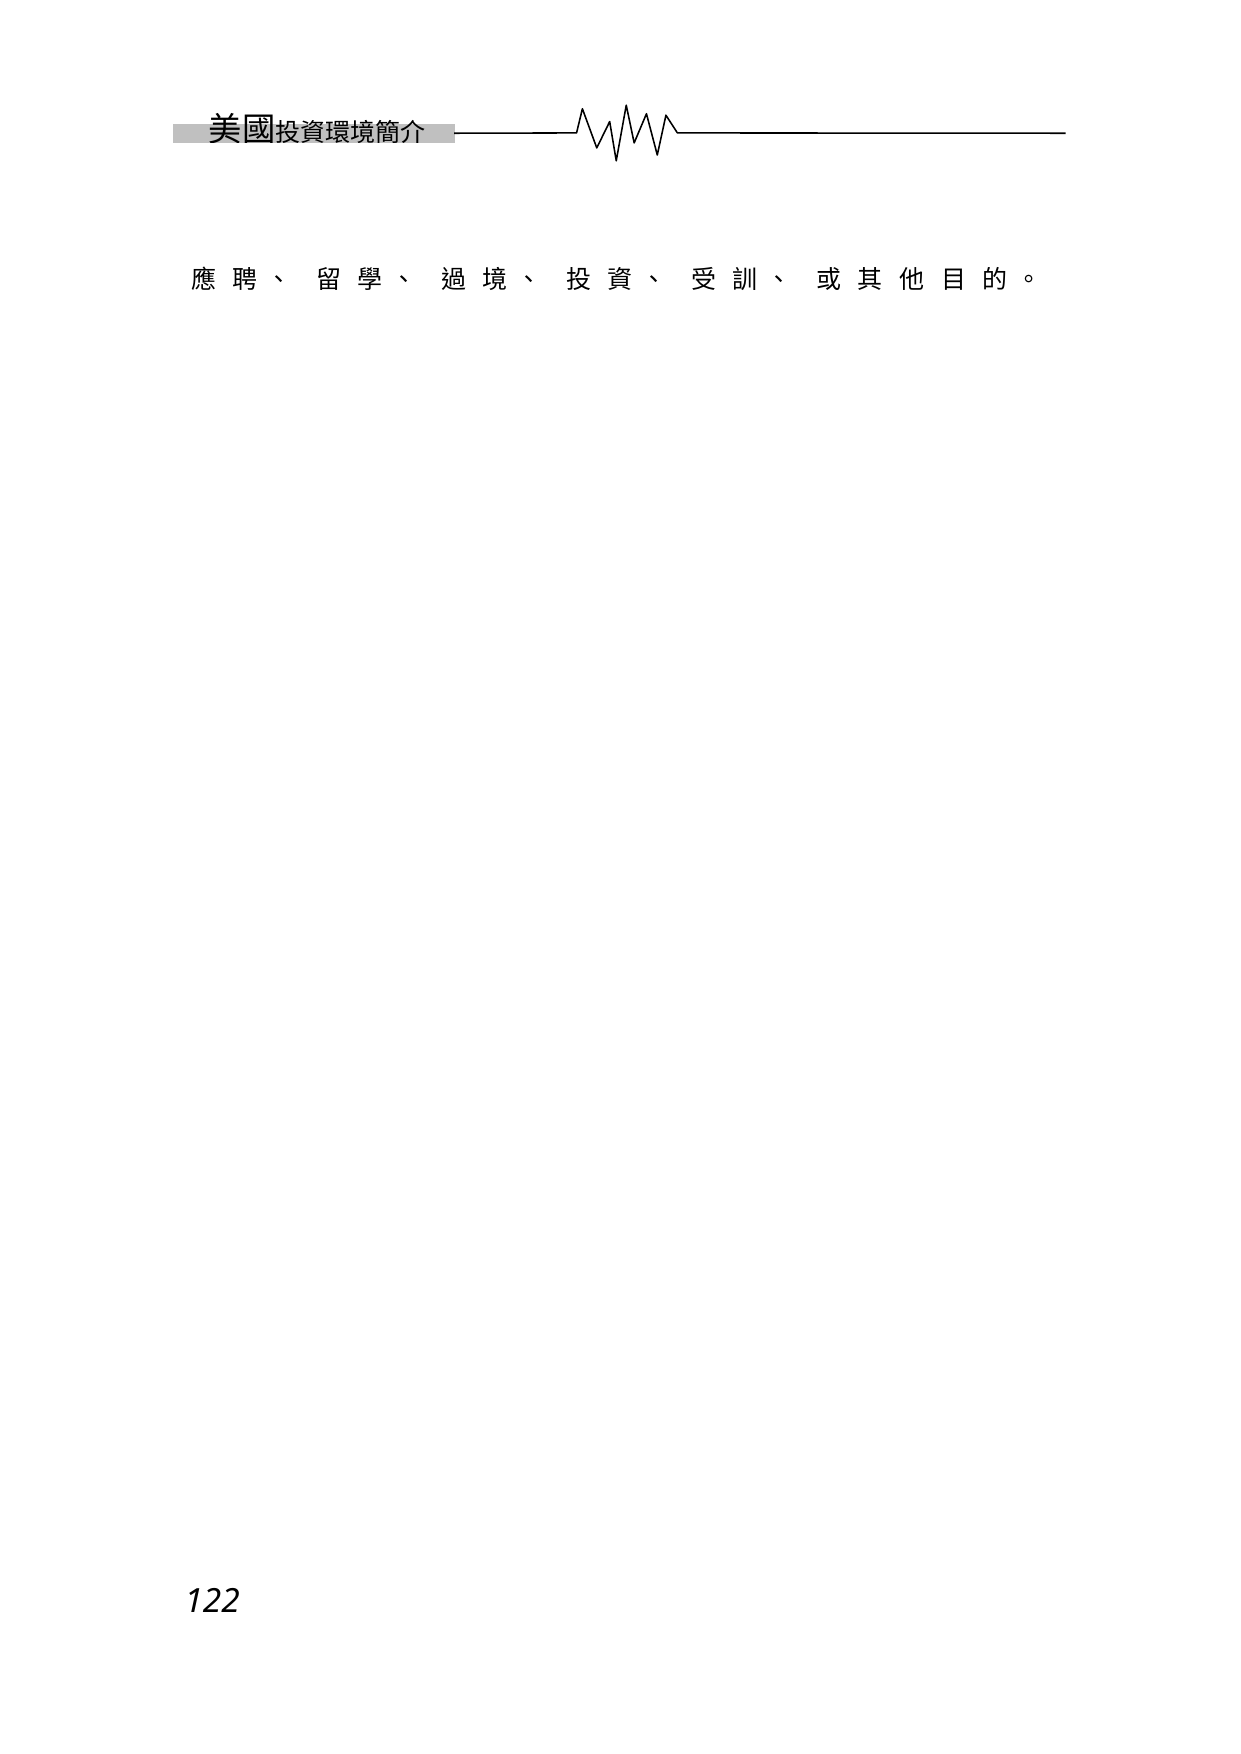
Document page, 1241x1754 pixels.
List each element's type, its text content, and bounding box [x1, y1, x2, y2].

text 應聘、留學、過境、投資、受訓、或其他目的。 [183, 236, 1058, 299]
